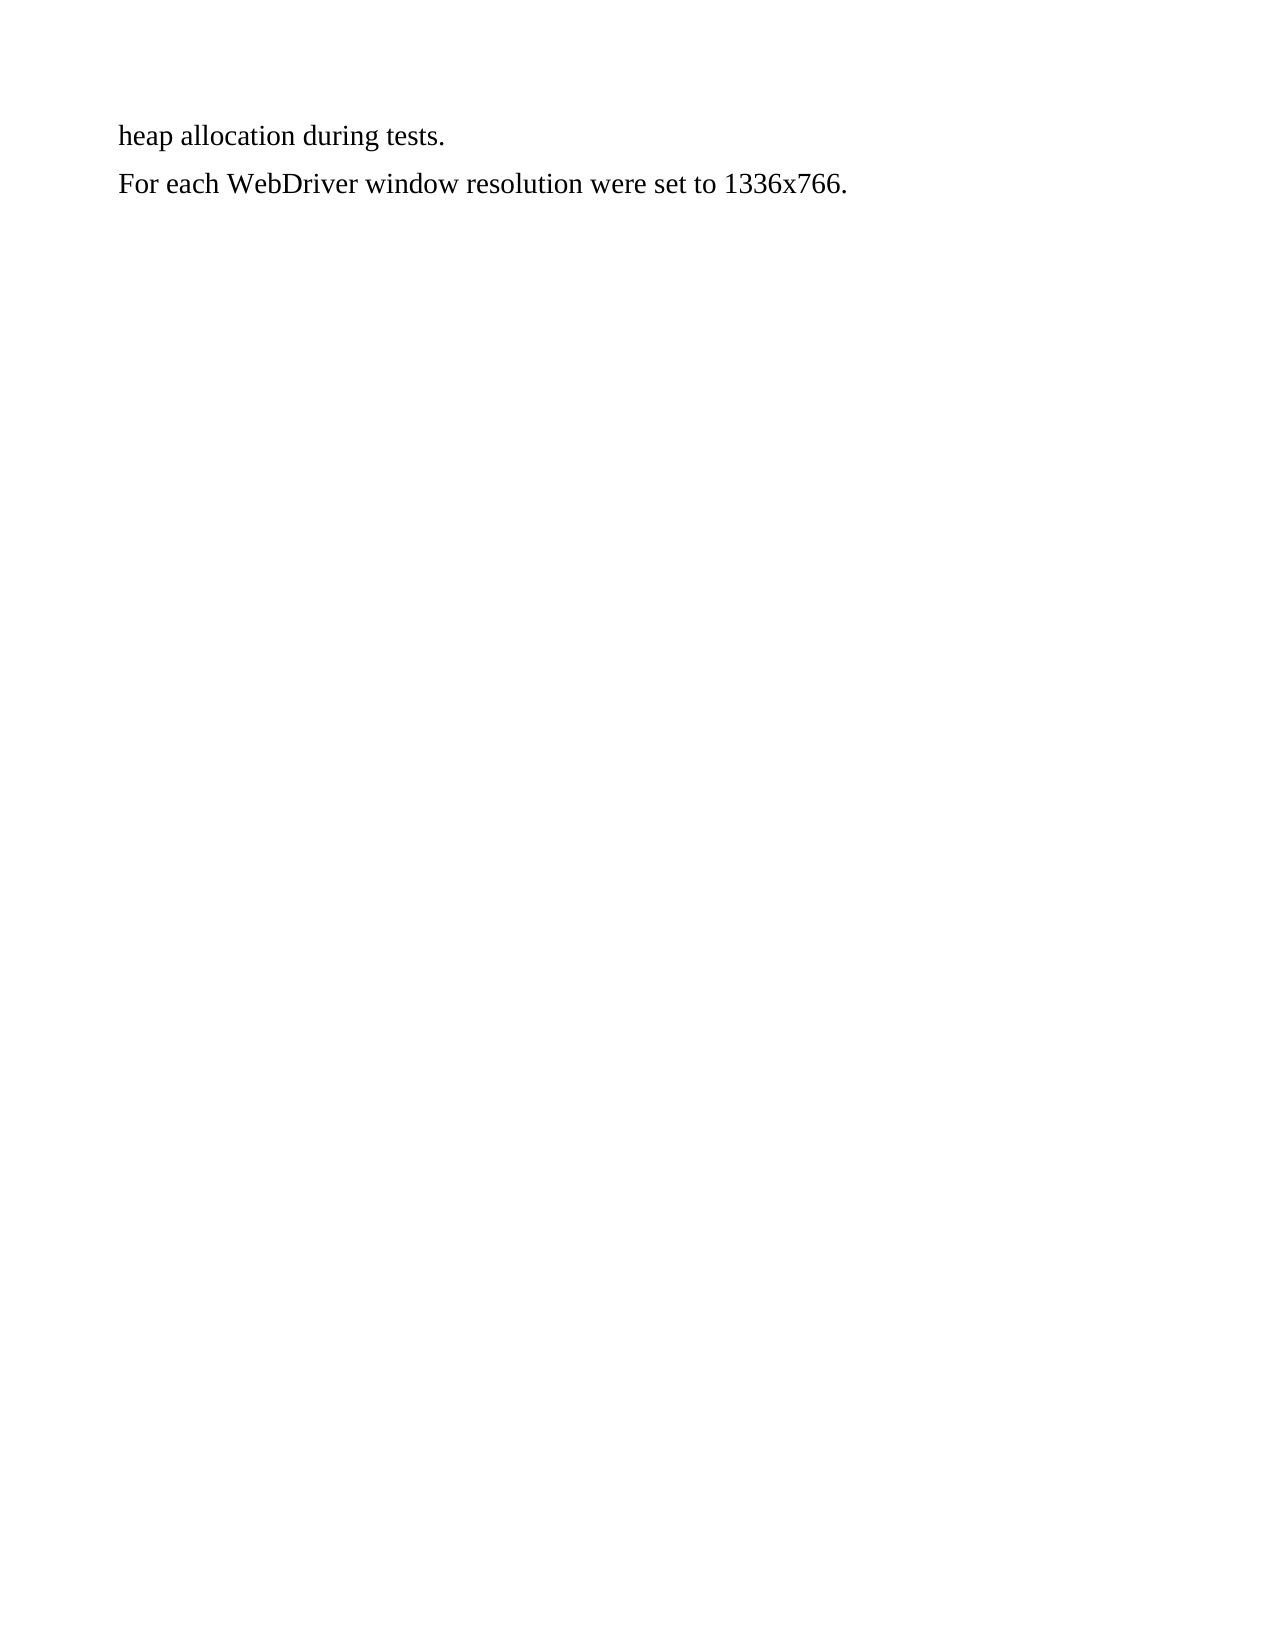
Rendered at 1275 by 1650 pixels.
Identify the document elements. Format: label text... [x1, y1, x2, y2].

text For each WebDriver window resolution were set to 1336x766. [118, 166, 1157, 200]
text heap allocation during tests. [118, 118, 1157, 152]
